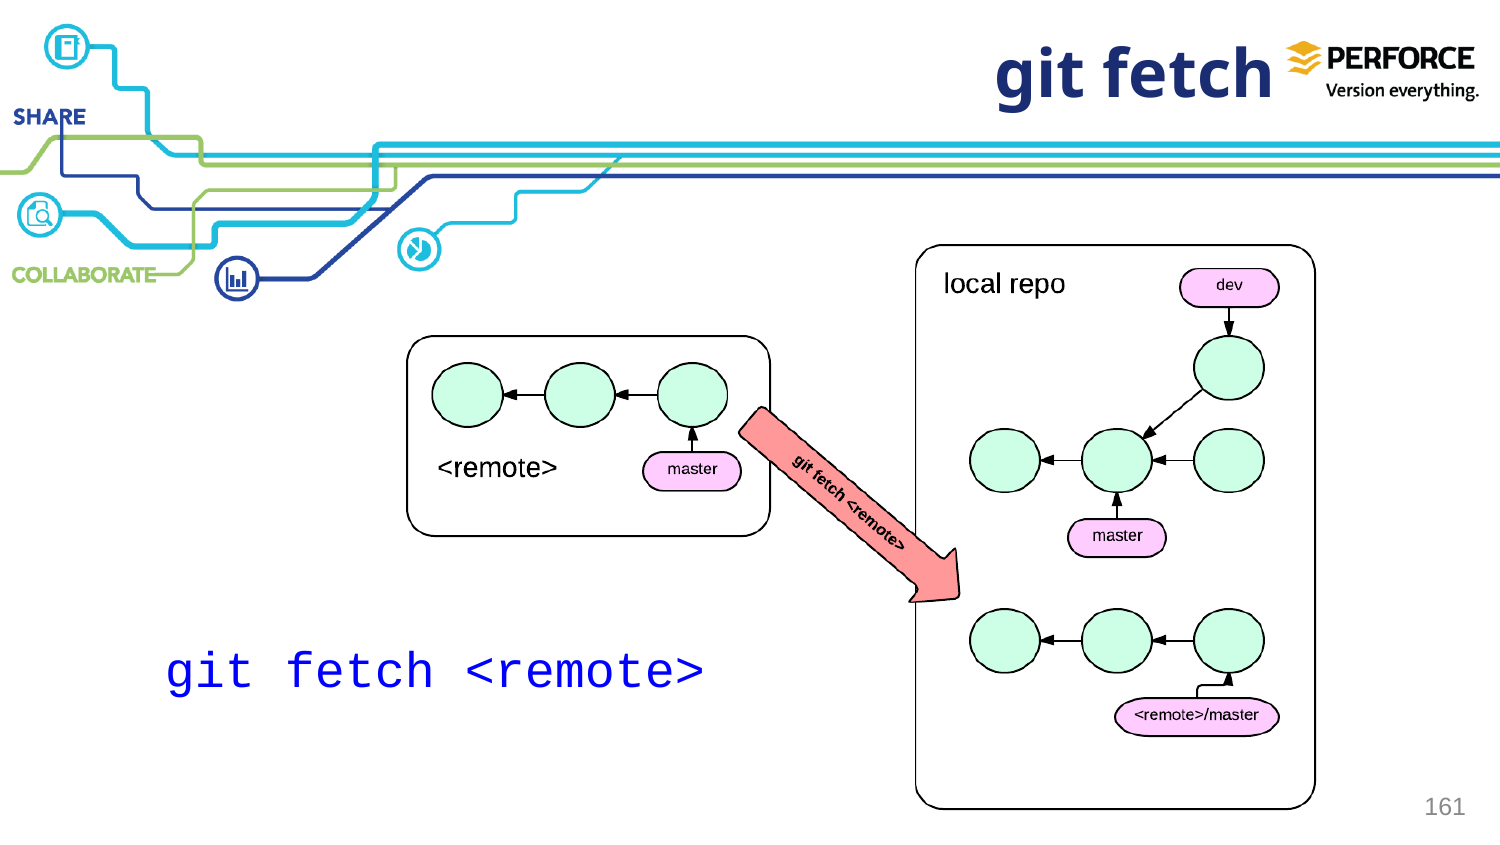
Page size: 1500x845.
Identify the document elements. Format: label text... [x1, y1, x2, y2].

text_box git fetch <remote> [150, 630, 352, 706]
picture [0, 0, 1500, 845]
text_box [1351, 782, 1482, 828]
title git fetch [555, 0, 1291, 198]
